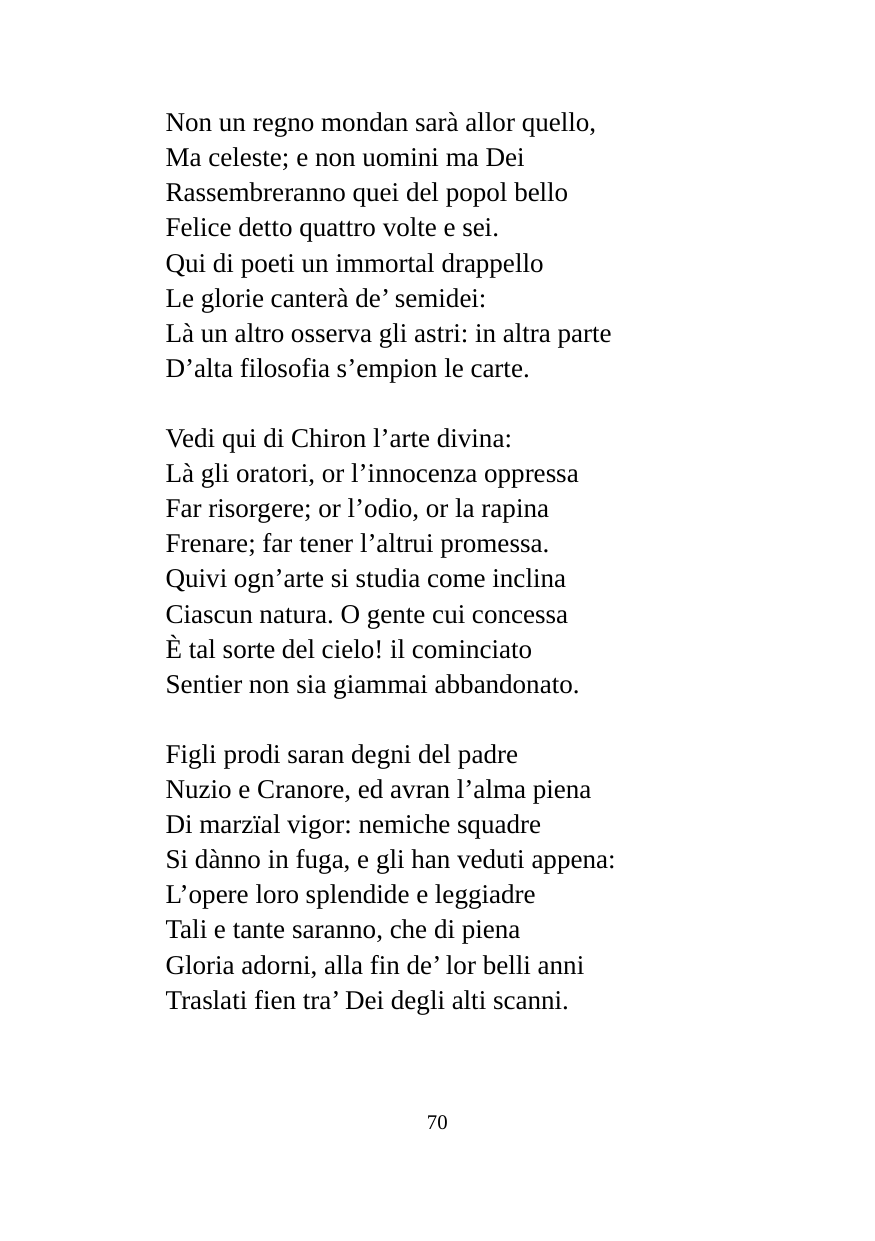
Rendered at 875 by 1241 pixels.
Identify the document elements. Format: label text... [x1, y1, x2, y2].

text Ciascun natura. O gente cui concessa [165, 598, 768, 629]
text Traslati fien tra’ Dei degli alti scanni. [165, 984, 768, 1015]
text Quivi ogn’arte si studia come inclina [165, 563, 768, 594]
text Là gli oratori, or l’innocenza oppressa [165, 457, 768, 488]
text Rassembreranno quei del popol bello [165, 176, 768, 208]
text D’alta filosofia s’empion le carte. [165, 352, 768, 383]
text Vedi qui di Chiron l’arte divina: [165, 422, 768, 453]
text Non un regno mondan sarà allor quello, [165, 106, 768, 137]
text Gloria adorni, alla fin de’ lor belli anni [165, 949, 768, 980]
text Figli prodi saran degni del padre [165, 738, 768, 769]
text Frenare; far tener l’altrui promessa. [165, 527, 768, 559]
text Nuzio e Cranore, ed avran l’alma piena [165, 773, 768, 804]
text Qui di poeti un immortal drappello [165, 247, 768, 278]
text Tali e tante saranno, che di piena [165, 914, 768, 945]
text Felice detto quattro volte e sei. [165, 212, 768, 243]
text Là un altro osserva gli astri: in altra parte [165, 317, 768, 348]
text È tal sorte del cielo! il cominciato [165, 633, 768, 664]
text Sentier non sia giammai abbandonato. [165, 668, 768, 699]
text Di marzïal vigor: nemiche squadre [165, 808, 768, 839]
text Le glorie canterà de’ semidei: [165, 282, 768, 313]
text L’opere loro splendide e leggiadre [165, 878, 768, 910]
text Si dànno in fuga, e gli han veduti appena: [165, 843, 768, 874]
text Far risorgere; or l’odio, or la rapina [165, 492, 768, 523]
text Ma celeste; e non uomini ma Dei [165, 141, 768, 172]
